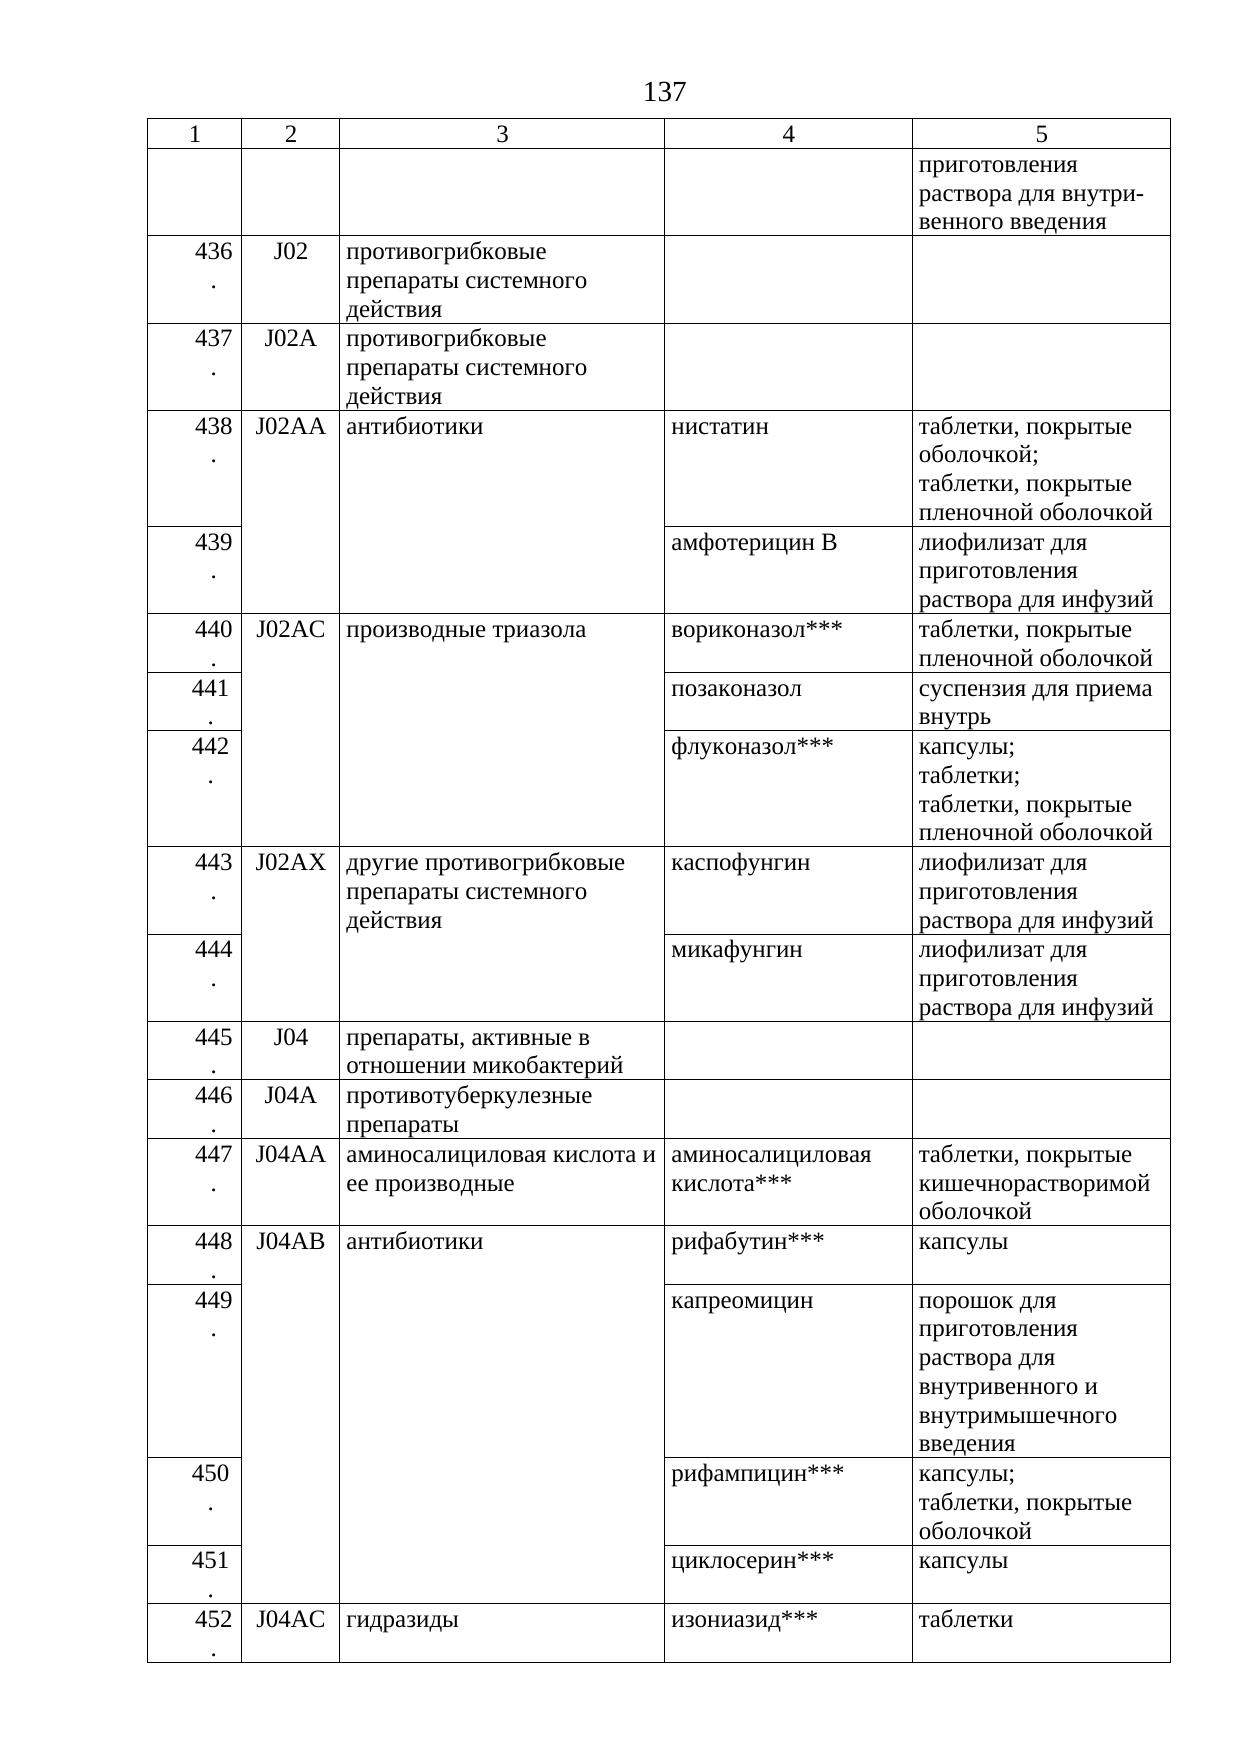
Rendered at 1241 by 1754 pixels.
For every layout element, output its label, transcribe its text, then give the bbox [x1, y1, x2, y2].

table_cell микафунгин [665, 935, 912, 1021]
table_cell [148, 1546, 241, 1603]
table_cell позаконазол [665, 673, 912, 730]
table_cell [665, 149, 912, 235]
table_header 4 [665, 119, 912, 148]
table_cell [148, 1139, 241, 1225]
table_cell J02AХ [242, 847, 339, 1021]
table_cell другие противогрибковые препараты системного действия [340, 847, 664, 1021]
table_cell антибиотики [340, 1226, 664, 1603]
table_cell приготовления раствора для внутри-венного введения [913, 149, 1170, 235]
table_cell таблетки, покрытые кишечнорастворимой оболочкой [913, 1139, 1170, 1225]
table_cell флуконазол*** [665, 731, 912, 846]
table_cell капсулы; таблетки; таблетки, покрытые пленочной оболочкой [913, 731, 1170, 846]
table_cell [913, 324, 1170, 410]
table_cell [148, 527, 241, 613]
table_cell лиофилизат для приготовления раствора для инфузий [913, 935, 1170, 1021]
table_cell [148, 731, 241, 846]
table_cell [148, 614, 241, 672]
table_cell J02 [242, 236, 339, 322]
table_cell [148, 236, 241, 322]
table_cell [665, 1080, 912, 1138]
table_cell изониазид*** [665, 1604, 912, 1662]
table_cell J04AC [242, 1604, 339, 1662]
table_cell [148, 411, 241, 526]
table_cell рифабутин*** [665, 1226, 912, 1284]
table_cell [148, 1604, 241, 1662]
table_cell рифампицин*** [665, 1458, 912, 1544]
table_cell препараты, активные в отношении микобактерий [340, 1022, 664, 1079]
table_cell капсулы [913, 1546, 1170, 1603]
table_cell [148, 324, 241, 410]
table_cell [148, 1285, 241, 1457]
table_cell противогрибковые препараты системного действия [340, 324, 664, 410]
table_cell [665, 236, 912, 322]
table_cell [665, 1022, 912, 1079]
table_cell капсулы [913, 1226, 1170, 1284]
table_header 1 [148, 119, 241, 148]
table_cell антибиотики [340, 411, 664, 613]
table_header 3 [340, 119, 664, 148]
table_cell каспофунгин [665, 847, 912, 933]
table_header 2 [242, 119, 339, 148]
table_cell амфотерицин В [665, 527, 912, 613]
table_cell [148, 1080, 241, 1138]
table_cell [242, 149, 339, 235]
table_cell [913, 1022, 1170, 1079]
table_cell таблетки [913, 1604, 1170, 1662]
table_cell [148, 1226, 241, 1284]
table_cell противотуберкулезные препараты [340, 1080, 664, 1138]
table_cell [148, 149, 241, 235]
table_cell противогрибковые препараты системного действия [340, 236, 664, 322]
table_cell [148, 847, 241, 933]
table_cell суспензия для приема внутрь [913, 673, 1170, 730]
table_cell гидразиды [340, 1604, 664, 1662]
table_cell производные триазола [340, 614, 664, 846]
table_cell [665, 324, 912, 410]
table_cell J04AB [242, 1226, 339, 1603]
table_cell [340, 149, 664, 235]
table_cell капреомицин [665, 1285, 912, 1457]
table_cell таблетки, покрытые пленочной оболочкой [913, 614, 1170, 672]
table_cell J02AA [242, 411, 339, 613]
table_cell J02AC [242, 614, 339, 846]
table_cell аминосалициловая кислота*** [665, 1139, 912, 1225]
table_cell капсулы; таблетки, покрытые оболочкой [913, 1458, 1170, 1544]
table_cell [148, 673, 241, 730]
table_cell циклосерин*** [665, 1546, 912, 1603]
table_cell J04 [242, 1022, 339, 1079]
table_cell нистатин [665, 411, 912, 526]
table_cell лиофилизат для приготовления раствора для инфузий [913, 527, 1170, 613]
table_cell [913, 1080, 1170, 1138]
table_cell лиофилизат для приготовления раствора для инфузий [913, 847, 1170, 933]
table_header 5 [913, 119, 1170, 148]
table_cell [913, 236, 1170, 322]
table_cell J04AA [242, 1139, 339, 1225]
table_cell [148, 1458, 241, 1544]
table_cell порошок для приготовления раствора для внутривенного и внутримышечного введения [913, 1285, 1170, 1457]
table_cell вориконазол*** [665, 614, 912, 672]
table_cell таблетки, покрытые оболочкой; таблетки, покрытые пленочной оболочкой [913, 411, 1170, 526]
table_cell J02A [242, 324, 339, 410]
table_cell [148, 1022, 241, 1079]
table_cell аминосалициловая кислота и ее производные [340, 1139, 664, 1225]
table_cell [148, 935, 241, 1021]
table_cell J04A [242, 1080, 339, 1138]
